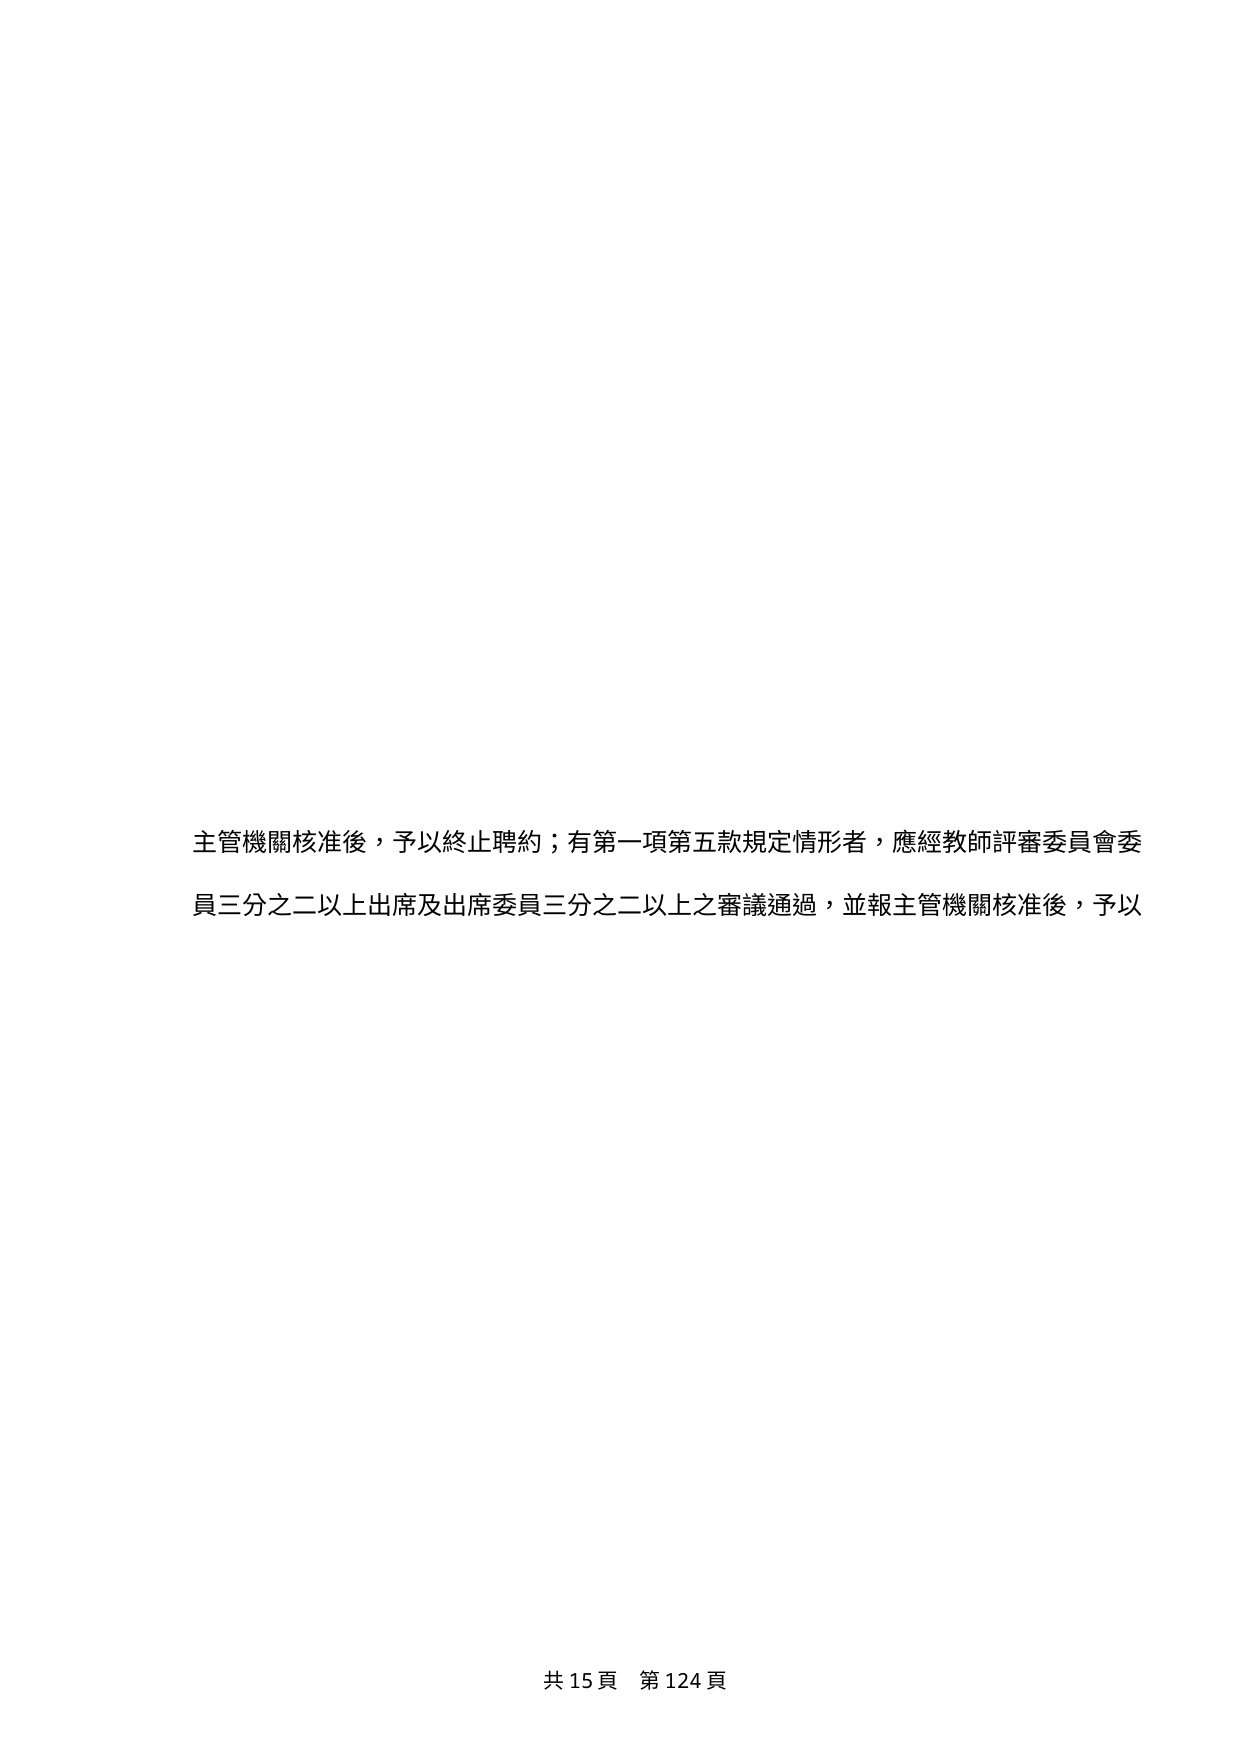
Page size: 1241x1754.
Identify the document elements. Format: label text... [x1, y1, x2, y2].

text 主管機關核准後，予以終止聘約；有第一項第五款規定情形者，應經教師評審委員會委員三分之二以上出席及出席委員三分之二以上之審議通過，並報主管機關核准後，予以 [192, 799, 1152, 924]
